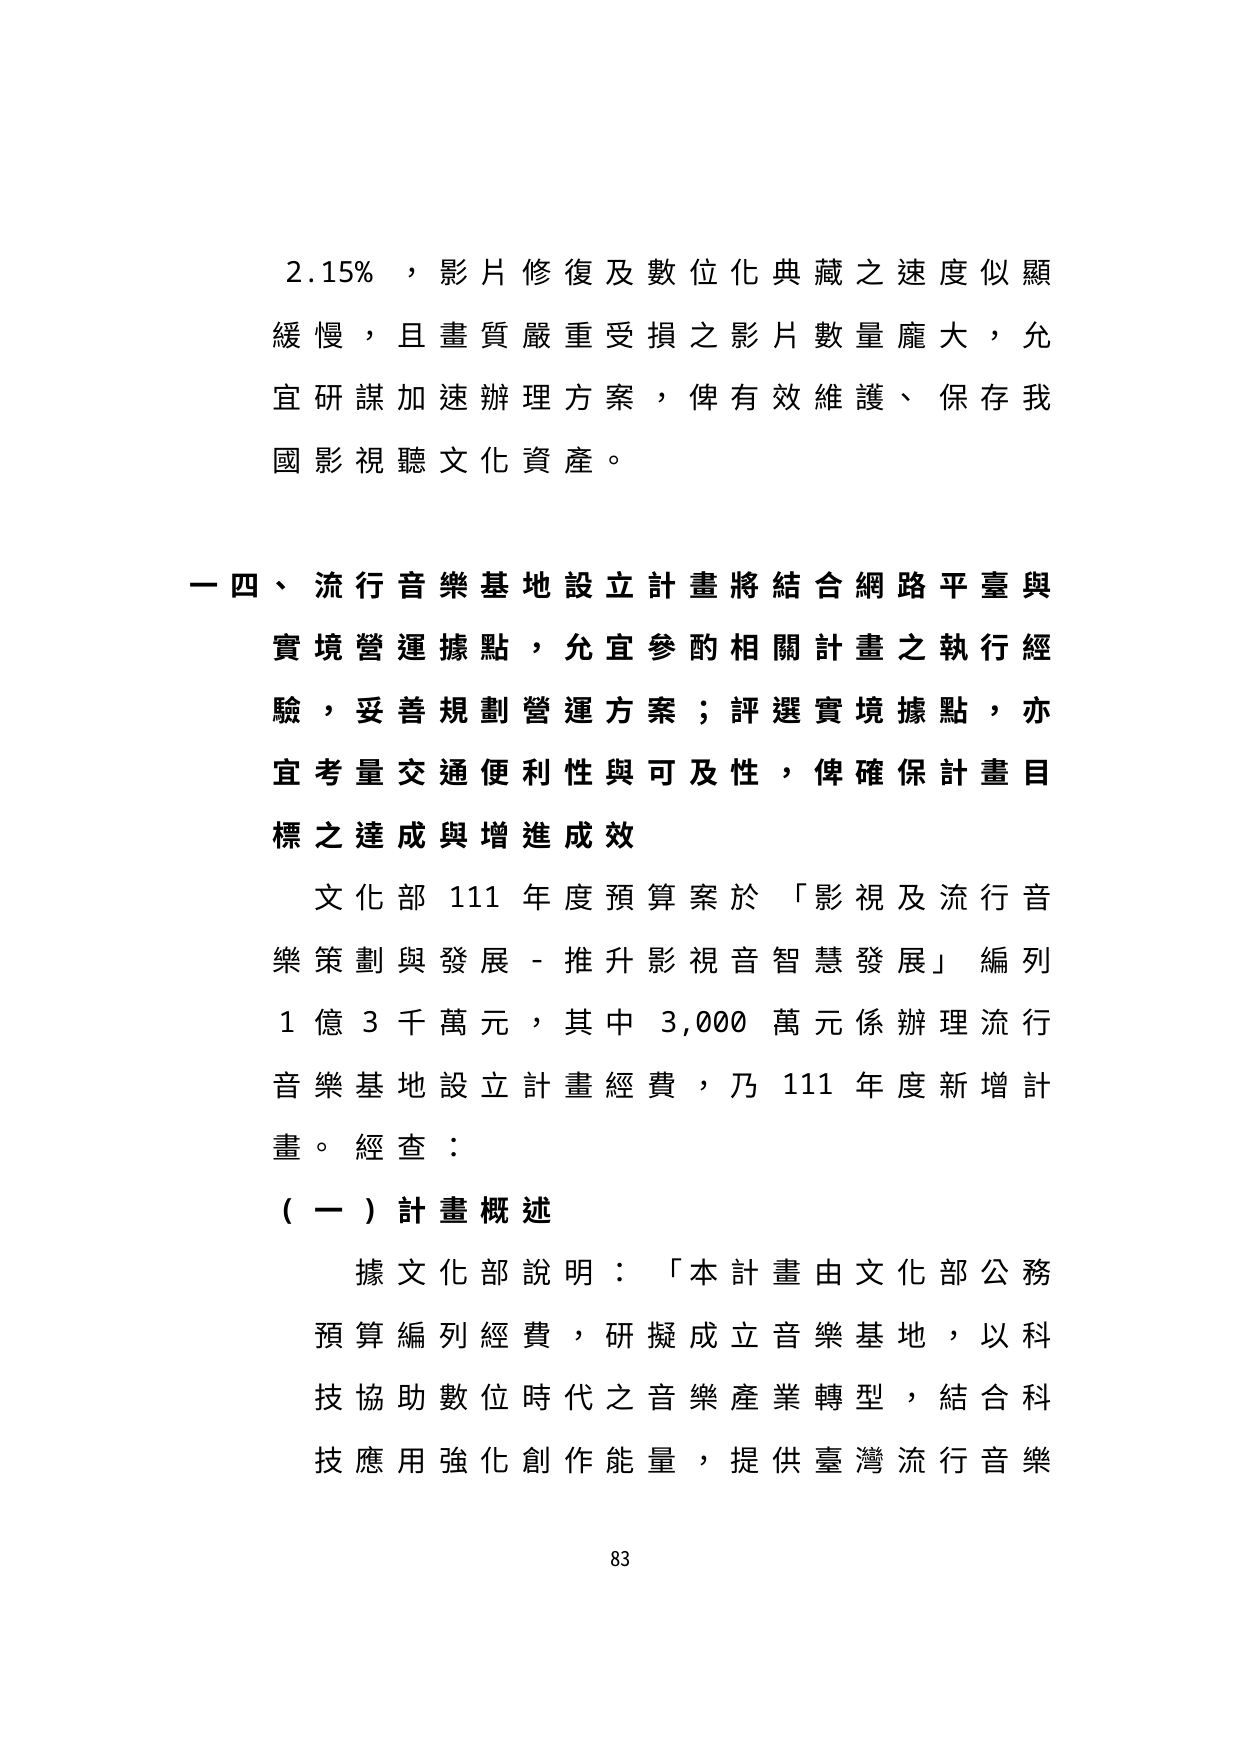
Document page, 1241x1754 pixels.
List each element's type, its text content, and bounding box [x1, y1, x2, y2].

text 一四、流行音樂基地設立計畫將結合網路平臺與實境營運據點，允宜參酌相關計畫之執行經驗，妥善規劃營運方案；評選實境據點，亦宜考量交通便利性與可及性，俾確保計畫目標之達成與增進成效 [183, 542, 1058, 854]
text 2.15%，影片修復及數位化典藏之速度似顯緩慢，且畫質嚴重受損之影片數量龐大，允宜研謀加速辦理方案，俾有效維護、保存我國影視聽文化資產。 [242, 229, 1058, 479]
text 據文化部說明：「本計畫由文化部公務預算編列經費，研擬成立音樂基地，以科技協助數位時代之音樂產業轉型，結合科技應用強化創作能量，提供臺灣流行音樂 [271, 1229, 1058, 1479]
text (一)計畫概述 [242, 1167, 1058, 1229]
text 文化部111年度預算案於「影視及流行音樂策劃與發展-推升影視音智慧發展」編列1億3千萬元，其中3,000萬元係辦理流行音樂基地設立計畫經費，乃111年度新增計畫。經查： [242, 854, 1058, 1167]
